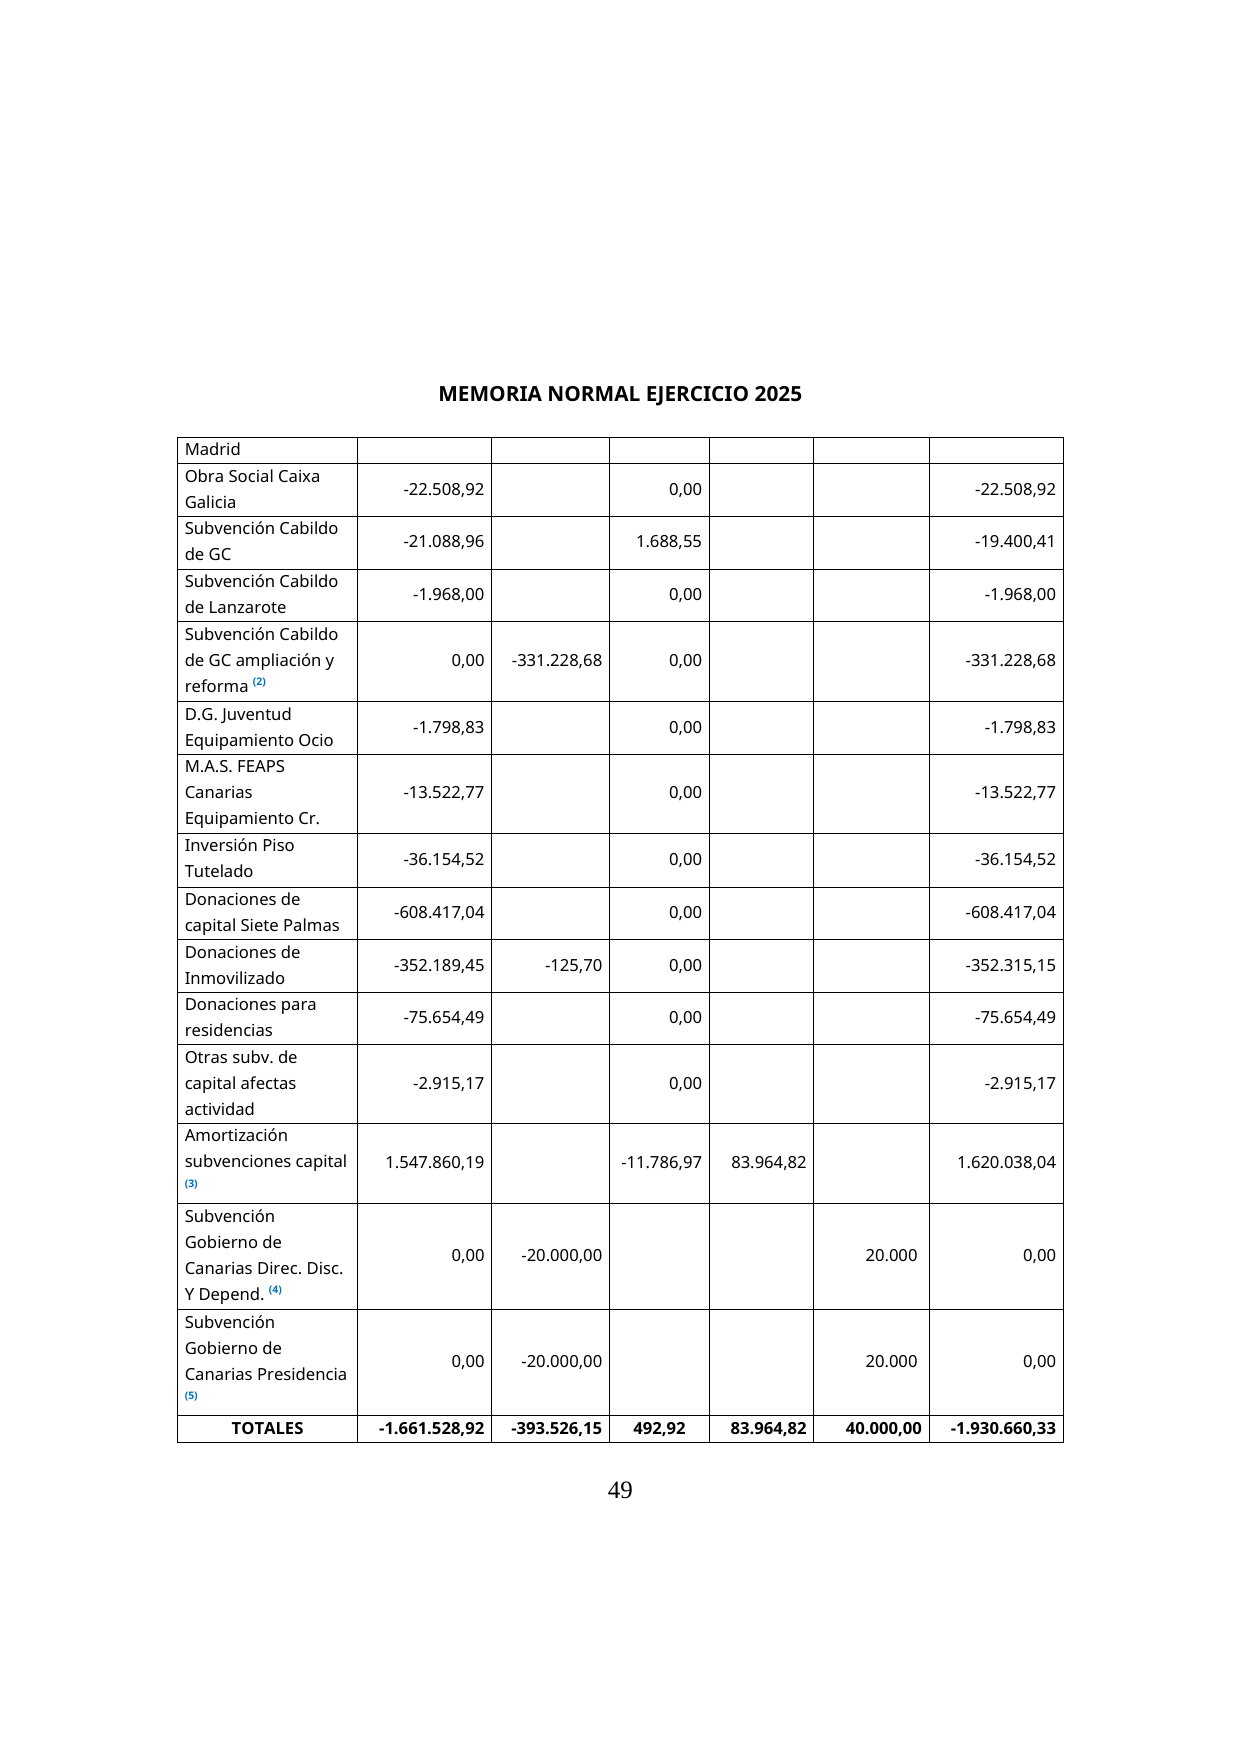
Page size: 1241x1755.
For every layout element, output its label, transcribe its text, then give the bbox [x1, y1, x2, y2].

table_cell 1.620.038,04 [930, 1124, 1063, 1203]
table_cell -331.228,68 [492, 622, 609, 701]
table_cell [710, 517, 813, 568]
table_cell -1.968,00 [358, 570, 491, 621]
table_cell [492, 517, 609, 568]
table_cell [710, 438, 813, 463]
table_cell Donaciones de Inmovilizado [178, 940, 357, 992]
table_cell [492, 755, 609, 832]
table_cell D.G. Juventud Equipamiento Ocio [178, 702, 357, 754]
table_cell -36.154,52 [930, 834, 1063, 887]
table_cell [710, 1045, 813, 1123]
table_cell [814, 622, 929, 701]
table_cell -11.786,97 [610, 1124, 709, 1203]
table_cell [814, 464, 929, 516]
table_cell -13.522,77 [930, 755, 1063, 832]
table_cell -352.189,45 [358, 940, 491, 992]
table_cell Subvención Cabildo de GC ampliación y reforma (2) [178, 622, 357, 701]
table_cell 83.964,82 [710, 1124, 813, 1203]
table_cell [492, 888, 609, 939]
table_cell 492,92 [610, 1416, 709, 1442]
table_cell [358, 438, 491, 463]
table_cell -1.798,83 [930, 702, 1063, 754]
table_cell Madrid [178, 438, 357, 463]
table_cell 0,00 [930, 1204, 1063, 1309]
table_cell [492, 464, 609, 516]
table_cell [492, 438, 609, 463]
table_cell 40.000,00 [814, 1416, 929, 1442]
table_cell Donaciones de capital Siete Palmas [178, 888, 357, 939]
table_cell [710, 1310, 813, 1415]
table_cell Otras subv. de capital afectas actividad [178, 1045, 357, 1123]
table_cell [710, 940, 813, 992]
table_cell -22.508,92 [358, 464, 491, 516]
table_cell [492, 1124, 609, 1203]
table_cell [814, 517, 929, 568]
table_cell [710, 888, 813, 939]
table_cell [492, 702, 609, 754]
table_cell [814, 1045, 929, 1123]
table_cell -20.000,00 [492, 1204, 609, 1309]
table_cell -36.154,52 [358, 834, 491, 887]
table_cell Subvención Gobierno de Canarias Presidencia (5) [178, 1310, 357, 1415]
table_cell [814, 570, 929, 621]
table_cell -19.400,41 [930, 517, 1063, 568]
table_cell [814, 888, 929, 939]
table_cell [814, 438, 929, 463]
table_cell -608.417,04 [930, 888, 1063, 939]
table_cell 0,00 [610, 940, 709, 992]
table_cell -22.508,92 [930, 464, 1063, 516]
table_cell [610, 1310, 709, 1415]
table_cell 83.964,82 [710, 1416, 813, 1442]
table_cell 0,00 [610, 622, 709, 701]
table_cell 0,00 [610, 570, 709, 621]
table_cell [814, 993, 929, 1044]
table_cell 1.688,55 [610, 517, 709, 568]
table_cell -1.661.528,92 [358, 1416, 491, 1442]
table_cell [814, 755, 929, 832]
table_cell 0,00 [358, 622, 491, 701]
table_cell [492, 834, 609, 887]
table_cell 0,00 [610, 834, 709, 887]
table_cell -331.228,68 [930, 622, 1063, 701]
table_cell 0,00 [610, 1045, 709, 1123]
table_cell -1.968,00 [930, 570, 1063, 621]
table_cell 20.000 [814, 1310, 929, 1415]
table_cell [814, 1124, 929, 1203]
table_cell [710, 755, 813, 832]
table_cell 0,00 [610, 755, 709, 832]
table_cell TOTALES [178, 1416, 357, 1442]
table_cell Subvención Cabildo de GC [178, 517, 357, 568]
table_cell 0,00 [610, 993, 709, 1044]
table_cell -1.930.660,33 [930, 1416, 1063, 1442]
table_cell 0,00 [610, 464, 709, 516]
table_cell [710, 570, 813, 621]
table_cell 0,00 [930, 1310, 1063, 1415]
table_cell Donaciones para residencias [178, 993, 357, 1044]
table_cell -2.915,17 [930, 1045, 1063, 1123]
table_cell [814, 940, 929, 992]
table_cell -393.526,15 [492, 1416, 609, 1442]
table_cell Obra Social Caixa Galicia [178, 464, 357, 516]
table_cell -75.654,49 [930, 993, 1063, 1044]
table_cell -20.000,00 [492, 1310, 609, 1415]
table_cell [710, 1204, 813, 1309]
table_cell [492, 1045, 609, 1123]
table_cell 20.000 [814, 1204, 929, 1309]
table_cell [814, 834, 929, 887]
table_cell [492, 570, 609, 621]
table_cell -75.654,49 [358, 993, 491, 1044]
table_cell [492, 993, 609, 1044]
table_cell Subvención Cabildo de Lanzarote [178, 570, 357, 621]
table_cell Inversión Piso Tutelado [178, 834, 357, 887]
table_cell [710, 993, 813, 1044]
table_cell [710, 834, 813, 887]
table_cell -2.915,17 [358, 1045, 491, 1123]
table_cell 0,00 [610, 702, 709, 754]
table_cell Subvención Gobierno de Canarias Direc. Disc. Y Depend. (4) [178, 1204, 357, 1309]
table_cell 1.547.860,19 [358, 1124, 491, 1203]
table_cell -21.088,96 [358, 517, 491, 568]
table_cell 0,00 [358, 1204, 491, 1309]
table_cell -125,70 [492, 940, 609, 992]
table_cell 0,00 [358, 1310, 491, 1415]
table_cell [710, 702, 813, 754]
table_cell -13.522,77 [358, 755, 491, 832]
table_cell [610, 1204, 709, 1309]
table_cell [814, 702, 929, 754]
table_cell [930, 438, 1063, 463]
table_cell [710, 464, 813, 516]
table_cell -1.798,83 [358, 702, 491, 754]
table_cell [710, 622, 813, 701]
table_cell M.A.S. FEAPS Canarias Equipamiento Cr. [178, 755, 357, 832]
table_cell -352.315,15 [930, 940, 1063, 992]
table_cell -608.417,04 [358, 888, 491, 939]
table_cell 0,00 [610, 888, 709, 939]
table_cell [610, 438, 709, 463]
table_cell Amortización subvenciones capital (3) [178, 1124, 357, 1203]
